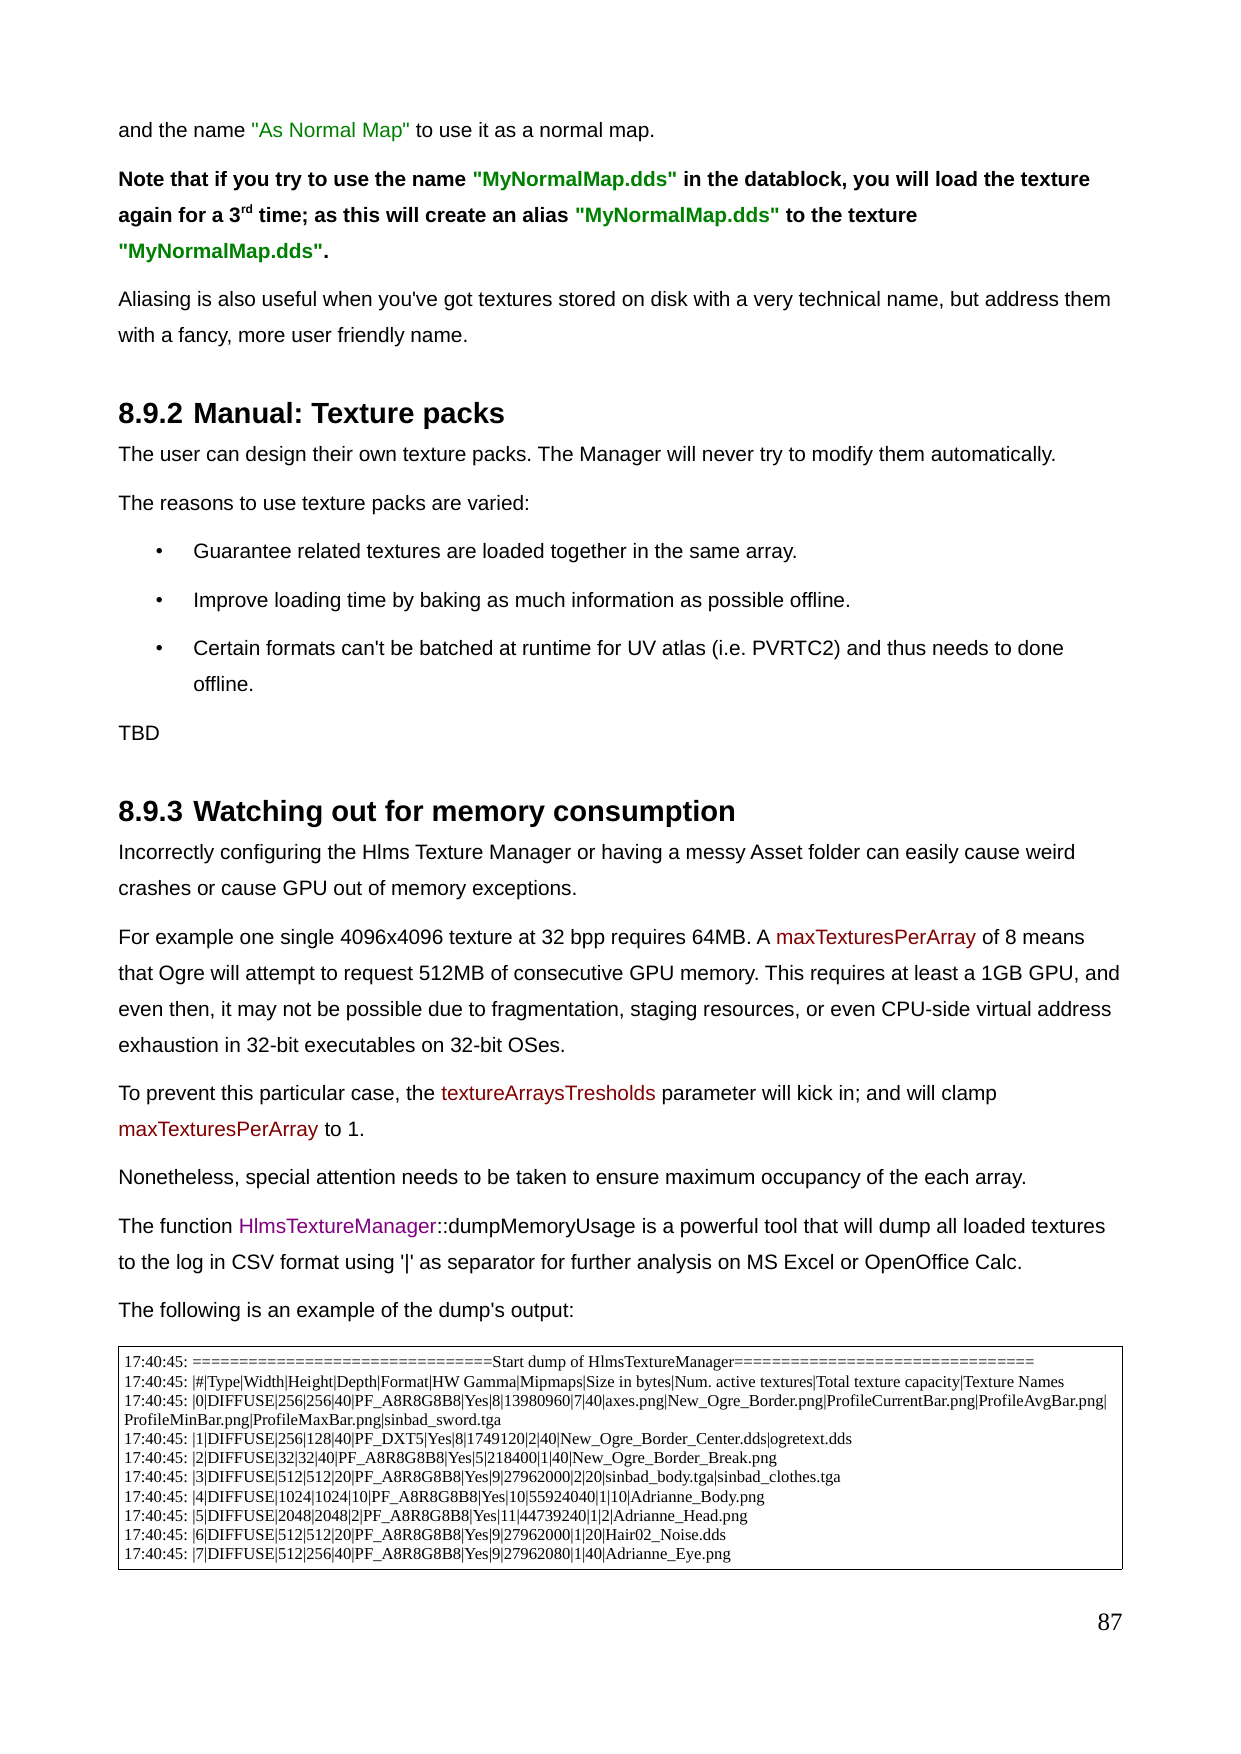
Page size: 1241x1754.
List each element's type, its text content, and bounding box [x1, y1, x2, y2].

text Note that if you try to use the name "MyNormalMap.dds" in the datablock, you will load the texture again for a 3rd time; as this will create an alias "MyNormalMap.dds" to the texture "MyNormalMap.dds". [118, 167, 1122, 262]
text The user can design their own texture packs. The Manager will never try to modify them automatically. [118, 442, 1122, 466]
text Aliasing is also useful when you've got textures stored on disk with a very technical name, but address them with a fancy, more user friendly name. [118, 287, 1122, 347]
text and the name "As Normal Map" to use it as a normal map. [118, 118, 1122, 142]
text Nonetheless, special attention needs to be taken to ensure maximum occupancy of the each array. [118, 1165, 1122, 1189]
list Improve loading time by baking as much information as possible offline. [156, 588, 1122, 612]
text Incorrectly configuring the Hlms Texture Manager or having a messy Asset folder can easily cause weird crashes or cause GPU out of memory exceptions. [118, 840, 1122, 900]
text For example one single 4096x4096 texture at 32 bpp requires 64MB. A maxTexturesPerArray of 8 means that Ogre will attempt to request 512MB of consecutive GPU memory. This requires at least a 1GB GPU, and even then, it may not be possible due to fragmentation, staging resources, or even CPU-side virtual address exhaustion in 32-bit executables on 32-bit OSes. [118, 924, 1122, 1056]
text The reasons to use texture packs are varied: [118, 491, 1122, 515]
text TBD [118, 721, 1122, 745]
list Certain formats can't be batched at runtime for UV atlas (i.e. PVRTC2) and thus needs to done offline. [156, 636, 1122, 696]
list Guarantee related textures are loaded together in the same array. [156, 539, 1122, 563]
text The following is an example of the dump's output: [118, 1298, 1122, 1322]
table_header 17:40:45: ================================Start dump of HlmsTextureManager================================ 17:40:45: |#|Type|Width|Height|Depth|Format|HW Gamma|Mipmaps|Size in bytes|Num. active textures|Total texture capacity|Texture Names 17:40:45: |0|DIFFUSE|256|256|40|PF_A8R8G8B8|Yes|8|13980960|7|40|axes.png|New_Ogre_Border.png|ProfileCurrentBar.png|ProfileAvgBar.png|ProfileMinBar.png|ProfileMaxBar.png|sinbad_sword.tga 17:40:45: |1|DIFFUSE|256|128|40|PF_DXT5|Yes|8|1749120|2|40|New_Ogre_Border_Center.dds|ogretext.dds 17:40:45: |2|DIFFUSE|32|32|40|PF_A8R8G8B8|Yes|5|218400|1|40|New_Ogre_Border_Break.png 17:40:45: |3|DIFFUSE|512|512|20|PF_A8R8G8B8|Yes|9|27962000|2|20|sinbad_body.tga|sinbad_clothes.tga 17:40:45: |4|DIFFUSE|1024|1024|10|PF_A8R8G8B8|Yes|10|55924040|1|10|Adrianne_Body.png 17:40:45: |5|DIFFUSE|2048|2048|2|PF_A8R8G8B8|Yes|11|44739240|1|2|Adrianne_Head.png 17:40:45: |6|DIFFUSE|512|512|20|PF_A8R8G8B8|Yes|9|27962000|1|20|Hair02_Noise.dds 17:40:45: |7|DIFFUSE|512|256|40|PF_A8R8G8B8|Yes|9|27962080|1|40|Adrianne_Eye.png [119, 1347, 1122, 1569]
subtitle Watching out for memory consumption [118, 794, 1122, 828]
text To prevent this particular case, the textureArraysTresholds parameter will kick in; and will clamp maxTexturesPerArray to 1. [118, 1081, 1122, 1141]
text The function HlmsTextureManager::dumpMemoryUsage is a powerful tool that will dump all loaded textures to the log in CSV format using '|' as separator for further analysis on MS Excel or OpenOffice Calc. [118, 1214, 1122, 1273]
subtitle Manual: Texture packs [118, 396, 1122, 430]
